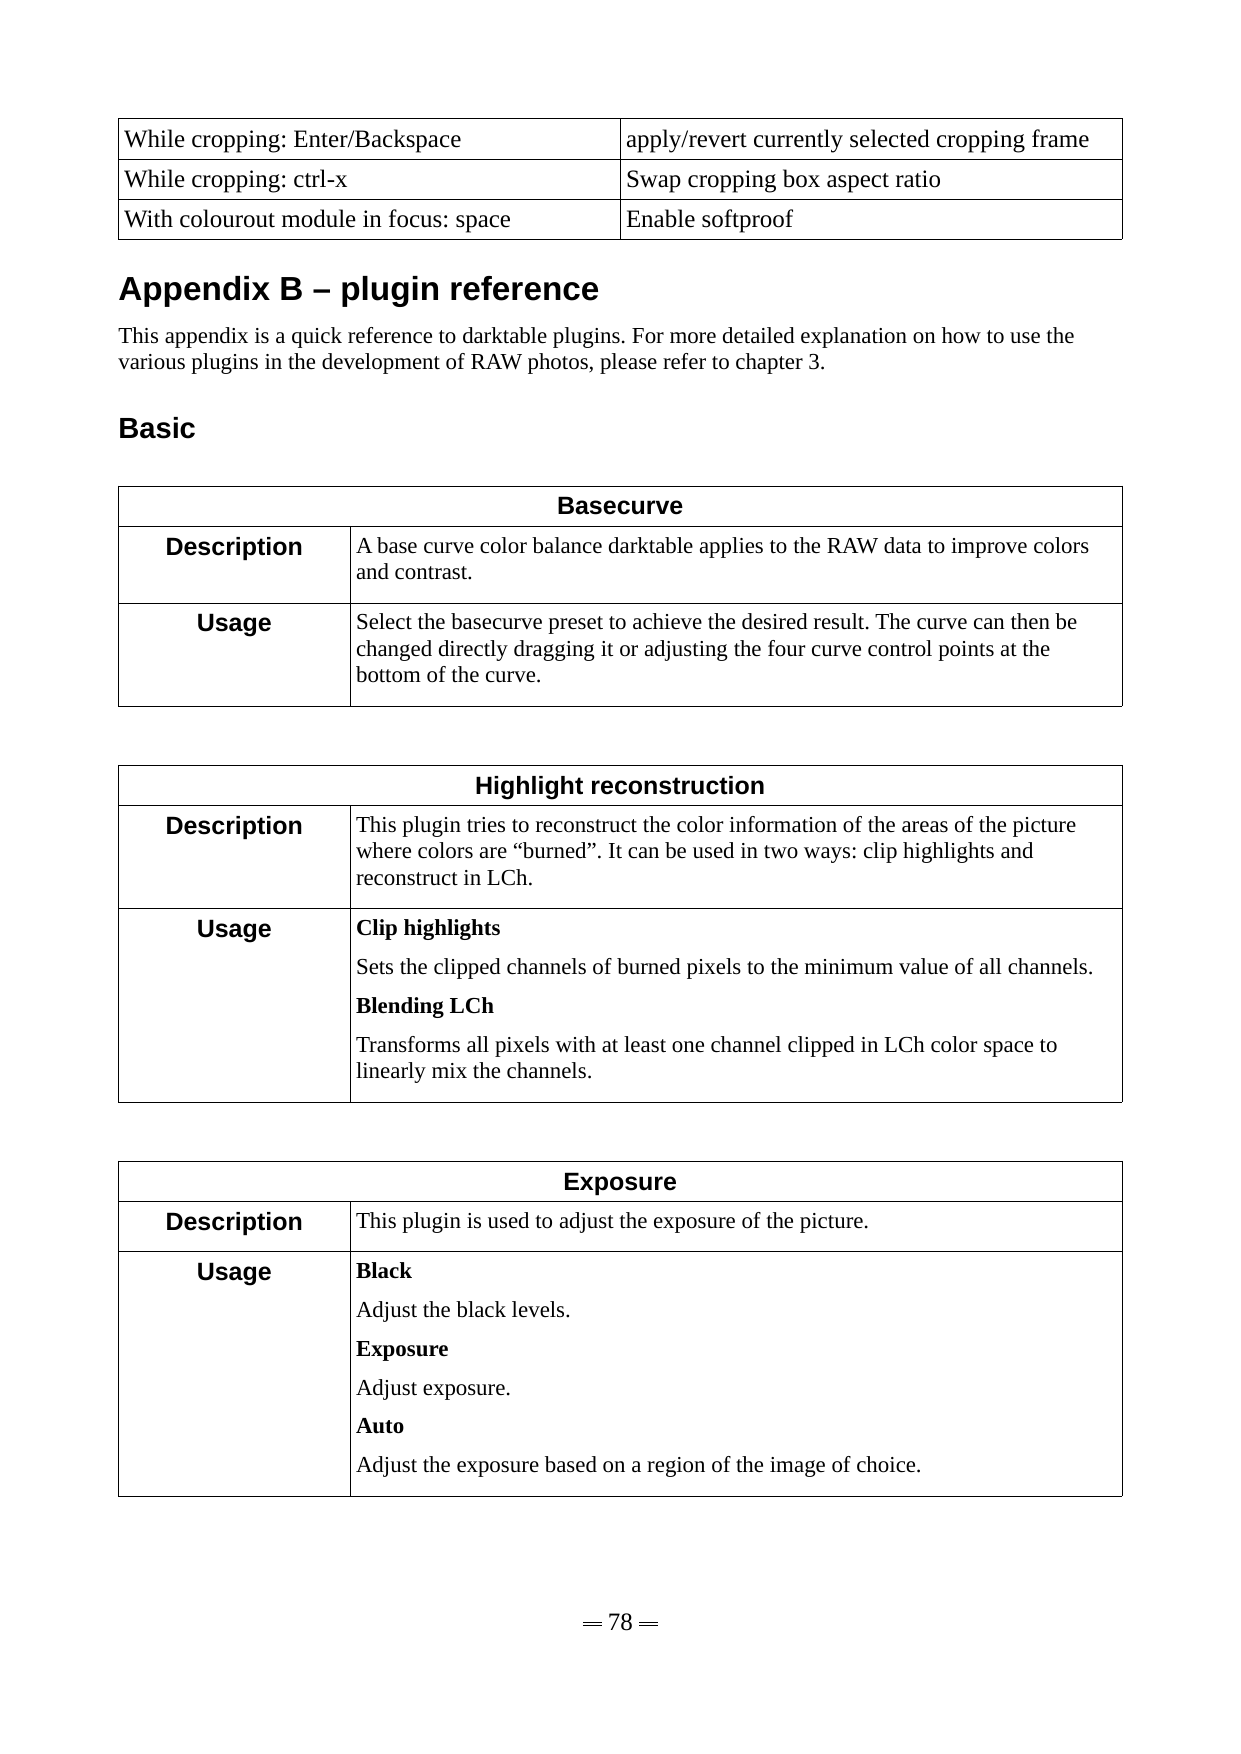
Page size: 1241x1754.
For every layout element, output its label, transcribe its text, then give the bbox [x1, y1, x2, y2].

table_cell apply/revert currently selected cropping frame [621, 119, 1122, 158]
table_cell Black Adjust the black levels. Exposure Adjust exposure. Auto Adjust the exposure based on a region of the image of choice. [351, 1252, 1122, 1496]
table_cell While cropping: ctrl-x [119, 160, 620, 199]
table_cell Clip highlights Sets the clipped channels of burned pixels to the minimum value of all channels. Blending LCh Transforms all pixels with at least one channel clipped in LCh color space to linearly mix the channels. [351, 909, 1122, 1102]
table_cell Description [119, 527, 350, 603]
table_cell Select the basecurve preset to achieve the desired result. The curve can then be changed directly dragging it or adjusting the four curve control points at the bottom of the curve. [351, 604, 1122, 706]
table_cell Usage [119, 604, 350, 706]
table_cell Description [119, 1202, 350, 1251]
subtitle Appendix B – plugin reference [118, 269, 1122, 307]
table_cell Description [119, 806, 350, 908]
table_cell This plugin is used to adjust the exposure of the picture. [351, 1202, 1122, 1251]
subtitle Basic [118, 411, 1122, 444]
table_cell With colourout module in focus: space [119, 200, 620, 239]
table_cell Enable softproof [621, 200, 1122, 239]
table_cell A base curve color balance darktable applies to the RAW data to improve colors and contrast. [351, 527, 1122, 603]
text This appendix is a quick reference to darktable plugins. For more detailed explanation on how to use the various plugins in the development of RAW photos, please refer to chapter 3. [118, 322, 1122, 374]
table_header Highlight reconstruction [119, 766, 1122, 805]
table_cell While cropping: Enter/Backspace [119, 119, 620, 158]
table_cell Usage [119, 1252, 350, 1496]
table_header Basecurve [119, 487, 1122, 526]
table_cell Swap cropping box aspect ratio [621, 160, 1122, 199]
table_header Exposure [119, 1162, 1122, 1201]
table_cell This plugin tries to reconstruct the color information of the areas of the picture where colors are “burned”. It can be used in two ways: clip highlights and reconstruct in LCh. [351, 806, 1122, 908]
table_cell Usage [119, 909, 350, 1102]
